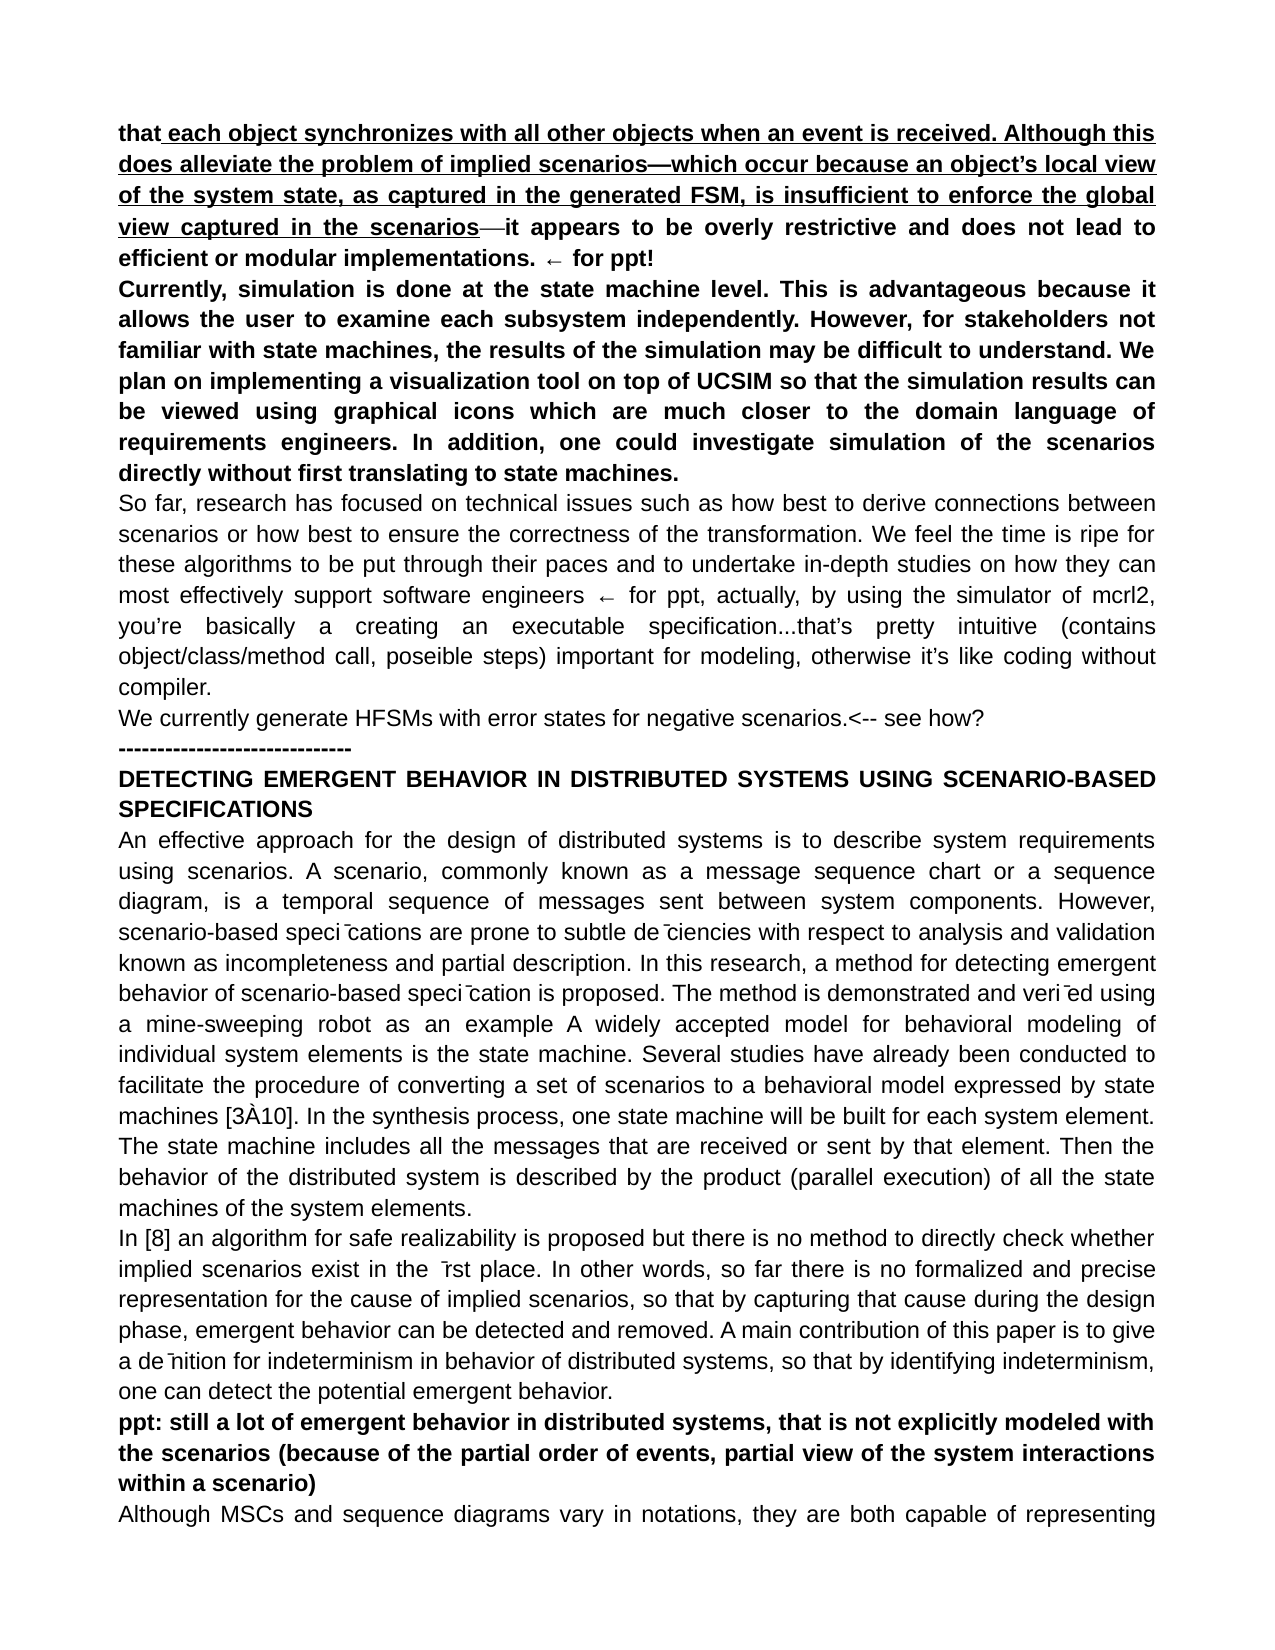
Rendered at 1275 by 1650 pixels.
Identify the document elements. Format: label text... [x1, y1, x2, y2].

text An effective approach for the design of distributed systems is to describe system requirements using scenarios. A scenario, commonly known as a message sequence chart or a sequence diagram, is a temporal sequence of messages sent between system components. However, scenario-based speci ̄cations are prone to subtle de ̄ciencies with respect to analysis and validation known as incompleteness and partial description. In this research, a method for detecting emergent behavior of scenario-based speci ̄cation is proposed. The method is demonstrated and veri ̄ed using a mine-sweeping robot as an example A widely accepted model for behavioral modeling of individual system elements is the state machine. Several studies have already been conducted to facilitate the procedure of converting a set of scenarios to a behavioral model expressed by state machines [3À10]. In the synthesis process, one state machine will be built for each system element. The state machine includes all the messages that are received or sent by that element. Then the behavior of the distributed system is described by the product (parallel execution) of all the state machines of the system elements. [118, 826, 1157, 1221]
text In [8] an algorithm for safe realizability is proposed but there is no method to directly check whether implied scenarios exist in the ̄rst place. In other words, so far there is no formalized and precise representation for the cause of implied scenarios, so that by capturing that cause during the design phase, emergent behavior can be detected and removed. A main contribution of this paper is to give a de ̄nition for indeterminism in behavior of distributed systems, so that by identifying indeterminism, one can detect the potential emergent behavior. [118, 1224, 1157, 1404]
text ------------------------------ [118, 734, 1157, 761]
text DETECTING EMERGENT BEHAVIOR IN DISTRIBUTED SYSTEMS USING SCENARIO-BASED SPECIFICATIONS [118, 765, 1157, 823]
text We currently generate HFSMs with error states for negative scenarios.<-- see how? [118, 704, 1157, 731]
text Although MSCs and sequence diagrams vary in notations, they are both capable of representing [118, 1500, 1157, 1527]
text ppt: still a lot of emergent behavior in distributed systems, that is not explicitly modeled with the scenarios (because of the partial order of events, partial view of the system interactions within a scenario) [118, 1408, 1157, 1496]
text that each object synchronizes with all other objects when an event is received. Although this does alleviate the problem of implied scenarios—which occur because an object’s local view [118, 118, 1157, 174]
text of the system state, as captured in the generated FSM, is insufficient to enforce the global view captured in the scenarios—it appears to be overly restrictive and does not lead to efficient or modular implementations. ← for ppt! [118, 175, 1157, 271]
text Currently, simulation is done at the state machine level. This is advantageous because it allows the user to examine each subsystem independently. However, for stakeholders not familiar with state machines, the results of the simulation may be difficult to understand. We plan on implementing a visualization tool on top of UCSIM so that the simulation results can be viewed using graphical icons which are much closer to the domain language of requirements engineers. In addition, one could investigate simulation of the scenarios directly without first translating to state machines. [118, 275, 1157, 486]
text So far, research has focused on technical issues such as how best to derive connections between scenarios or how best to ensure the correctness of the transformation. We feel the time is ripe for these algorithms to be put through their paces and to undertake in-depth studies on how they can most effectively support software engineers ← for ppt, actually, by using the simulator of mcrl2, you’re basically a creating an executable specification...that’s pretty intuitive (contains object/class/method call, poseible steps) important for modeling, otherwise it’s like coding without compiler. [118, 489, 1157, 700]
